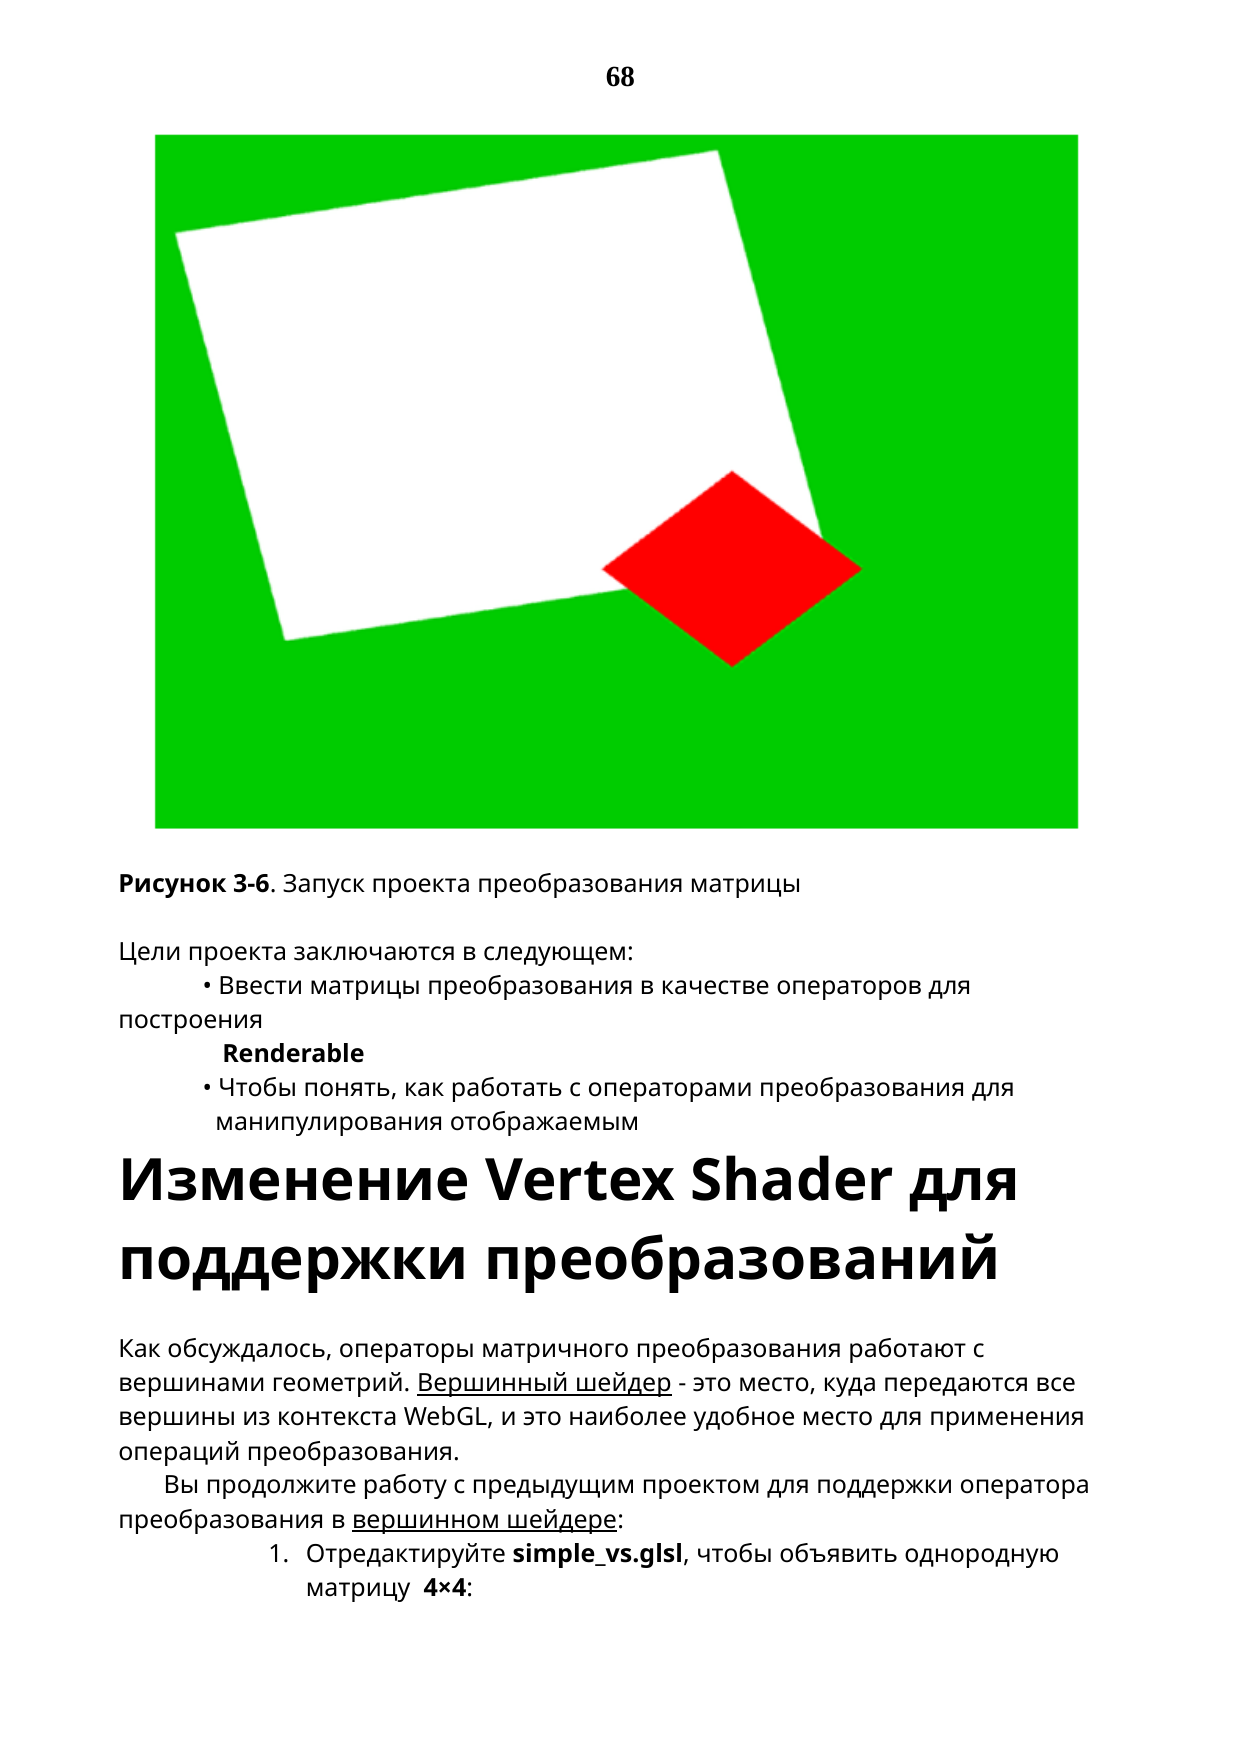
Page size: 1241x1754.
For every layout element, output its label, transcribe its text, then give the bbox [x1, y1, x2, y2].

picture [146, 122, 1094, 832]
text Renderable [118, 1036, 1122, 1070]
text Цели проекта заключаются в следующем: [118, 933, 1122, 968]
text Вы продолжите работу с предыдущим проектом для поддержки оператора преобразования в вершинном шейдере: [118, 1467, 1122, 1535]
text манипулирования отображаемым [118, 1104, 1122, 1138]
text • Чтобы понять, как работать с операторами преобразования для [118, 1070, 1122, 1104]
text Изменение Vertex Shader для поддержки преобразований [118, 1138, 1122, 1297]
list Отредактируйте simple_vs.glsl, чтобы объявить однородную матрицу 4×4: [268, 1535, 1122, 1603]
text Как обсуждалось, операторы матричного преобразования работают с вершинами геометрий. Вершинный шейдер - это место, куда передаются все вершины из контекста WebGL, и это наиболее удобное место для применения операций преобразования. [118, 1331, 1122, 1467]
text • Ввести матрицы преобразования в качестве операторов для построения [118, 968, 1122, 1036]
text Рисунок 3-6. Запуск проекта преобразования матрицы [118, 865, 1122, 899]
